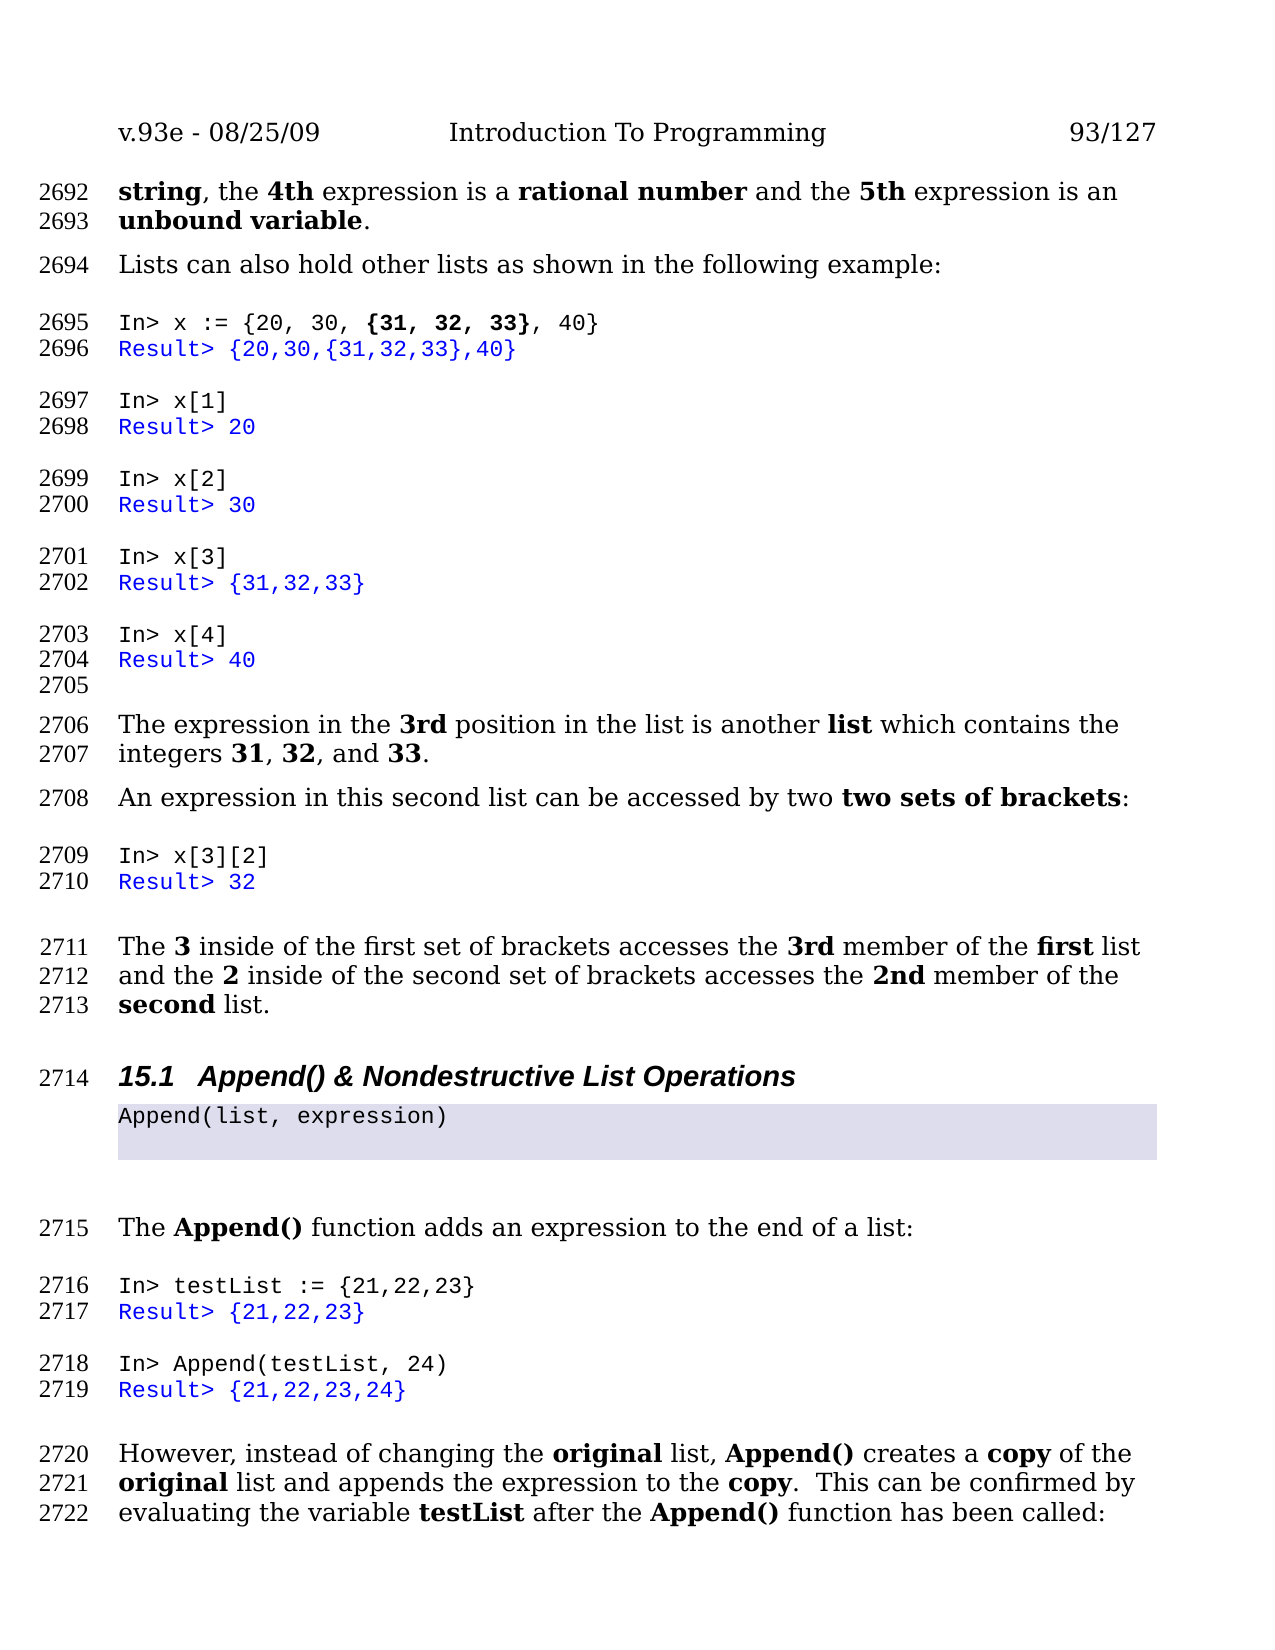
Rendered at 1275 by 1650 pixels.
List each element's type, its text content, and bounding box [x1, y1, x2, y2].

text In> testList := {21,22,23} [118, 1274, 1157, 1300]
text Result> {21,22,23} [118, 1300, 1157, 1326]
text The 3 inside of the first set of brackets accesses the 3rd member of the first list and the 2 inside of the second set of brackets accesses the 2nd member of the second list. [118, 932, 1157, 1020]
text In> x[3] [118, 545, 1157, 571]
text In> x[3][2] [118, 845, 1157, 871]
text Result> 40 [118, 649, 1157, 675]
text In> x[4] [118, 623, 1157, 649]
text Result> {31,32,33} [118, 571, 1157, 597]
text Result> {21,22,23,24} [118, 1378, 1157, 1404]
text Result> 32 [118, 871, 1157, 897]
text string, the 4th expression is a rational number and the 5th expression is an unbound variable. [118, 177, 1157, 236]
text Result> 20 [118, 415, 1157, 441]
text Result> 30 [118, 493, 1157, 519]
text In> x[2] [118, 467, 1157, 493]
text The expression in the 3rd position in the list is another list which contains the integers 31, 32, and 33. [118, 710, 1157, 768]
text Lists can also hold other lists as shown in the following example: [118, 251, 1157, 280]
table_header Append(list, expression) [118, 1104, 1157, 1160]
text In> Append(testList, 24) [118, 1352, 1157, 1378]
text However, instead of changing the original list, Append() creates a copy of the original list and appends the expression to the copy. This can be confirmed by evaluating the variable testList after the Append() function has been called: [118, 1439, 1157, 1527]
text Result> {20,30,{31,32,33},40} [118, 338, 1157, 363]
subtitle Append() & Nondestructive List Operations [118, 1059, 1157, 1092]
text In> x[1] [118, 389, 1157, 415]
text An expression in this second list can be accessed by two two sets of brackets: [118, 783, 1157, 813]
text In> x := {20, 30, {31, 32, 33}, 40} [118, 312, 1157, 338]
text The Append() function adds an expression to the end of a list: [118, 1213, 1157, 1242]
